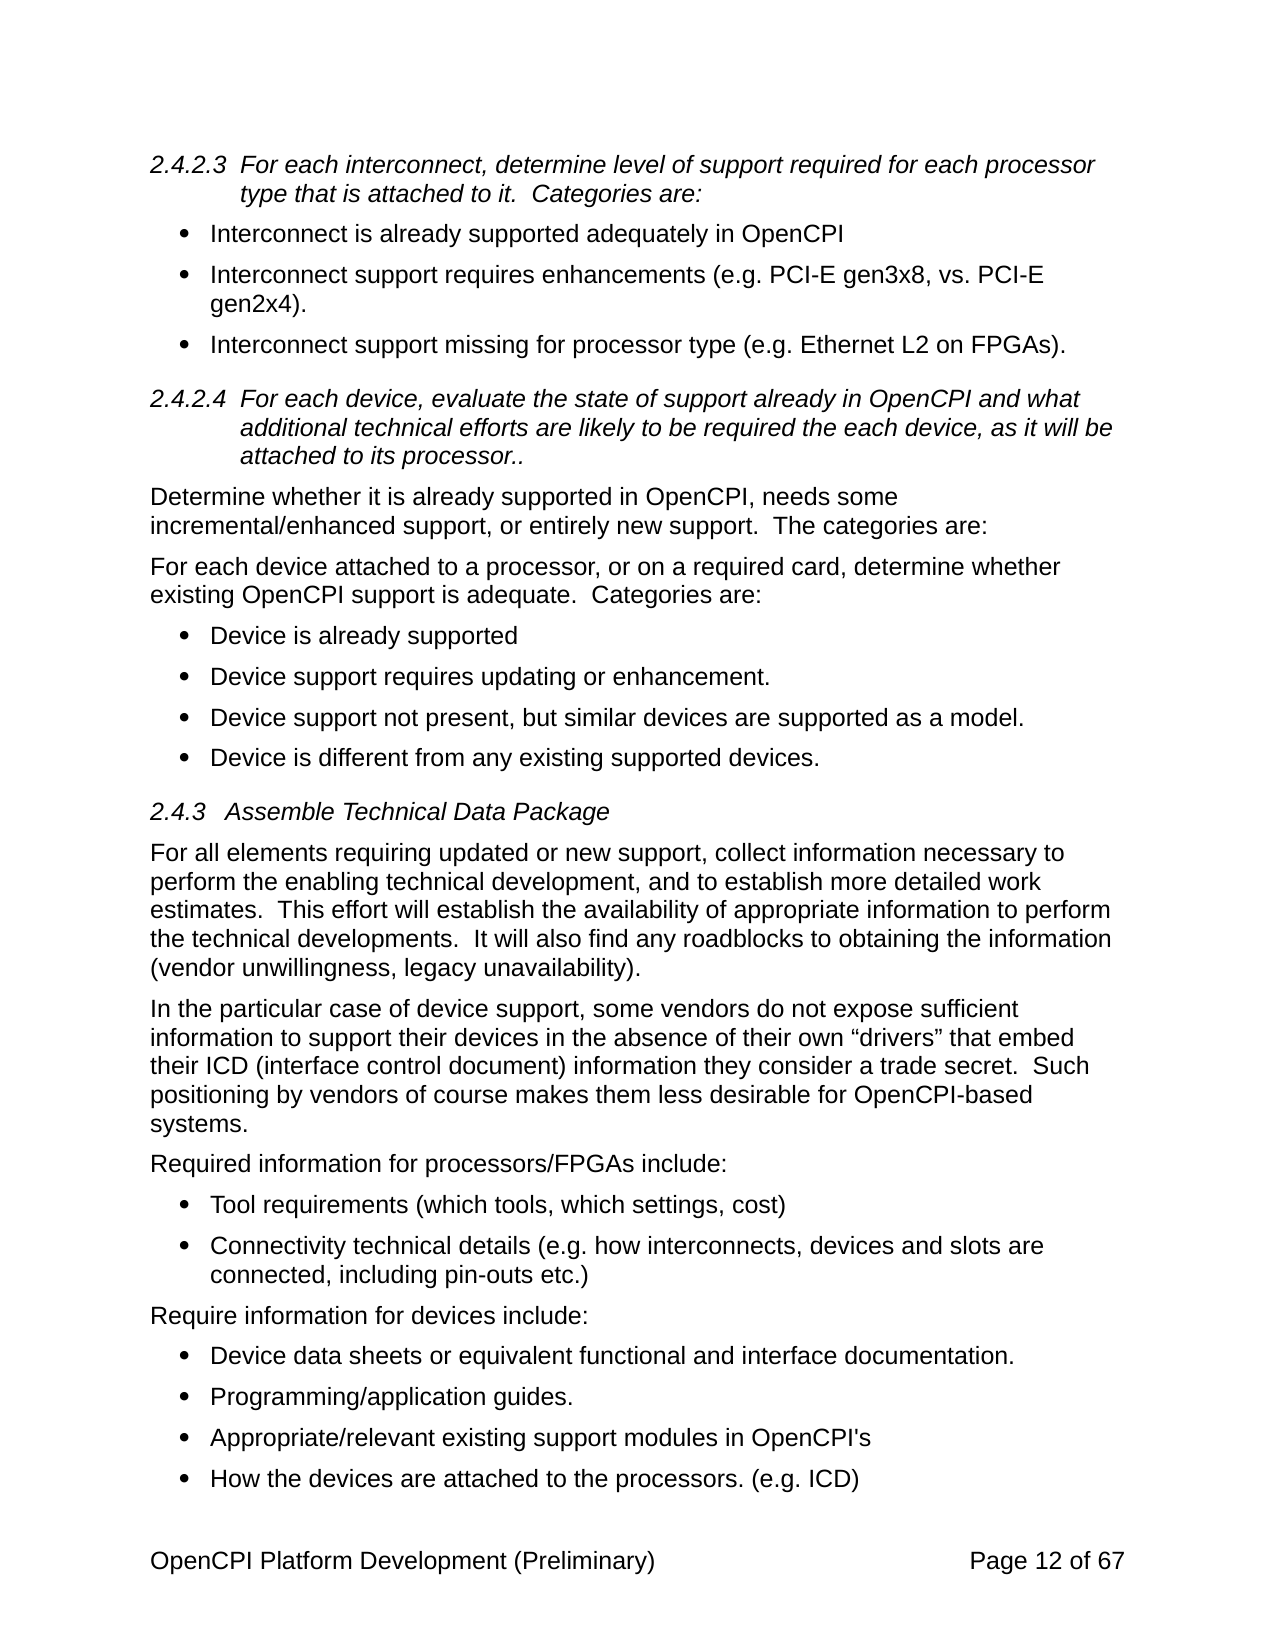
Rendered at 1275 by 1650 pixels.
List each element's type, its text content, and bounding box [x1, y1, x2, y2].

text For all elements requiring updated or new support, collect information necessary to perform the enabling technical development, and to establish more detailed work estimates. This effort will establish the availability of appropriate information to perform the technical developments. It will also find any roadblocks to obtaining the information (vendor unwillingness, legacy unavailability). [150, 838, 1125, 982]
list Interconnect support requires enhancements (e.g. PCI-E gen3x8, vs. PCI-E gen2x4). [180, 260, 1125, 318]
list Device data sheets or equivalent functional and interface documentation. [180, 1341, 1125, 1370]
text In the particular case of device support, some vendors do not expose sufficient information to support their devices in the absence of their own “drivers” that embed their ICD (interface control document) information they consider a trade secret. Such positioning by vendors of course makes them less desirable for OpenCPI-based systems. [150, 994, 1125, 1137]
text Require information for devices include: [150, 1301, 1125, 1329]
list Device is different from any existing supported devices. [180, 743, 1125, 772]
list Connectivity technical details (e.g. how interconnects, devices and slots are connected, including pin-outs etc.) [180, 1231, 1125, 1289]
list Interconnect is already supported adequately in OpenCPI [180, 219, 1125, 248]
list Programming/application guides. [180, 1382, 1125, 1411]
list Tool requirements (which tools, which settings, cost) [180, 1190, 1125, 1219]
list Device support not present, but similar devices are supported as a model. [180, 703, 1125, 731]
text Determine whether it is already supported in OpenCPI, needs some incremental/enhanced support, or entirely new support. The categories are: [150, 482, 1125, 539]
list Device support requires updating or enhancement. [180, 662, 1125, 691]
text Required information for processors/FPGAs include: [150, 1149, 1125, 1178]
list How the devices are attached to the processors. (e.g. ICD) [180, 1464, 1125, 1493]
list Device is already supported [180, 621, 1125, 650]
subtitle For each interconnect, determine level of support required for each processor type that is attached to it. Categories are: [150, 150, 1125, 207]
list Interconnect support missing for processor type (e.g. Ethernet L2 on FPGAs). [180, 330, 1125, 359]
text For each device attached to a processor, or on a required card, determine whether existing OpenCPI support is adequate. Categories are: [150, 551, 1125, 609]
subtitle Assemble Technical Data Package [150, 797, 1125, 826]
list Appropriate/relevant existing support modules in OpenCPI's [180, 1423, 1125, 1452]
subtitle For each device, evaluate the state of support already in OpenCPI and what additional technical efforts are likely to be required the each device, as it will be attached to its processor.. [150, 384, 1125, 470]
